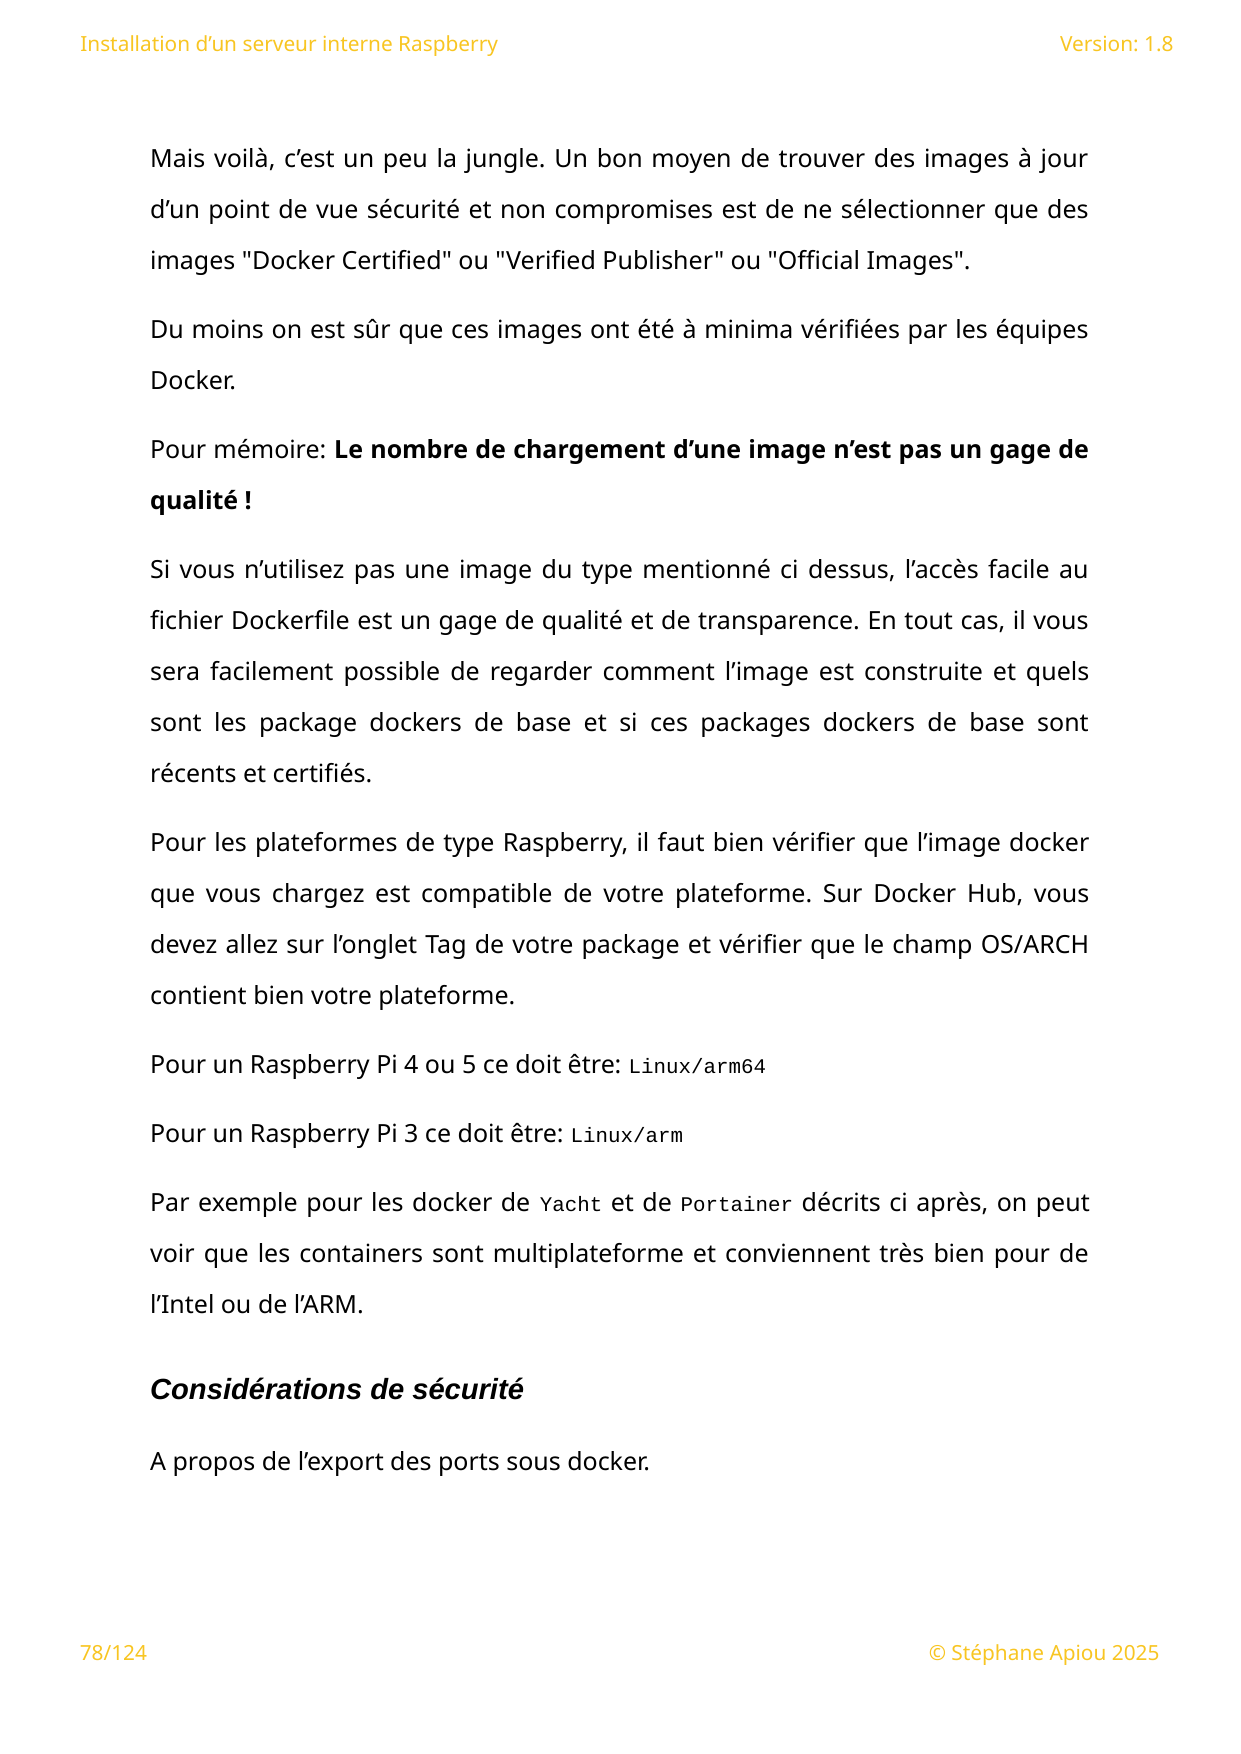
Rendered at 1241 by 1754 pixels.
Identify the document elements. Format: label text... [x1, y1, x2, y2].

subtitle Considérations de sécurité [150, 1372, 1090, 1406]
text Par exemple pour les docker de Yacht et de Portainer décrits ci après, on peut voir que les containers sont multiplateforme et conviennent très bien pour de l’Intel ou de l’ARM. [150, 1185, 1090, 1321]
text Si vous n’utilisez pas une image du type mentionné ci dessus, l’accès facile au fichier Dockerfile est un gage de qualité et de transparence. En tout cas, il vous sera facilement possible de regarder comment l’image est construite et quels sont les package dockers de base et si ces packages dockers de base sont récents et certifiés. [150, 552, 1090, 790]
text Mais voilà, c’est un peu la jungle. Un bon moyen de trouver des images à jour d’un point de vue sécurité et non compromises est de ne sélectionner que des images "Docker Certified" ou "Verified Publisher" ou "Official Images". [150, 141, 1090, 277]
text A propos de l’export des ports sous docker. [150, 1444, 1090, 1478]
text Pour un Raspberry Pi 4 ou 5 ce doit être: Linux/arm64 [150, 1047, 1090, 1081]
text Du moins on est sûr que ces images ont été à minima vérifiées par les équipes Docker. [150, 312, 1090, 397]
text Pour un Raspberry Pi 3 ce doit être: Linux/arm [150, 1116, 1090, 1150]
text Pour mémoire: Le nombre de chargement d’une image n’est pas un gage de qualité ! [150, 432, 1090, 517]
text Pour les plateformes de type Raspberry, il faut bien vérifier que l’image docker que vous chargez est compatible de votre plateforme. Sur Docker Hub, vous devez allez sur l’onglet Tag de votre package et vérifier que le champ OS/ARCH contient bien votre plateforme. [150, 825, 1090, 1012]
